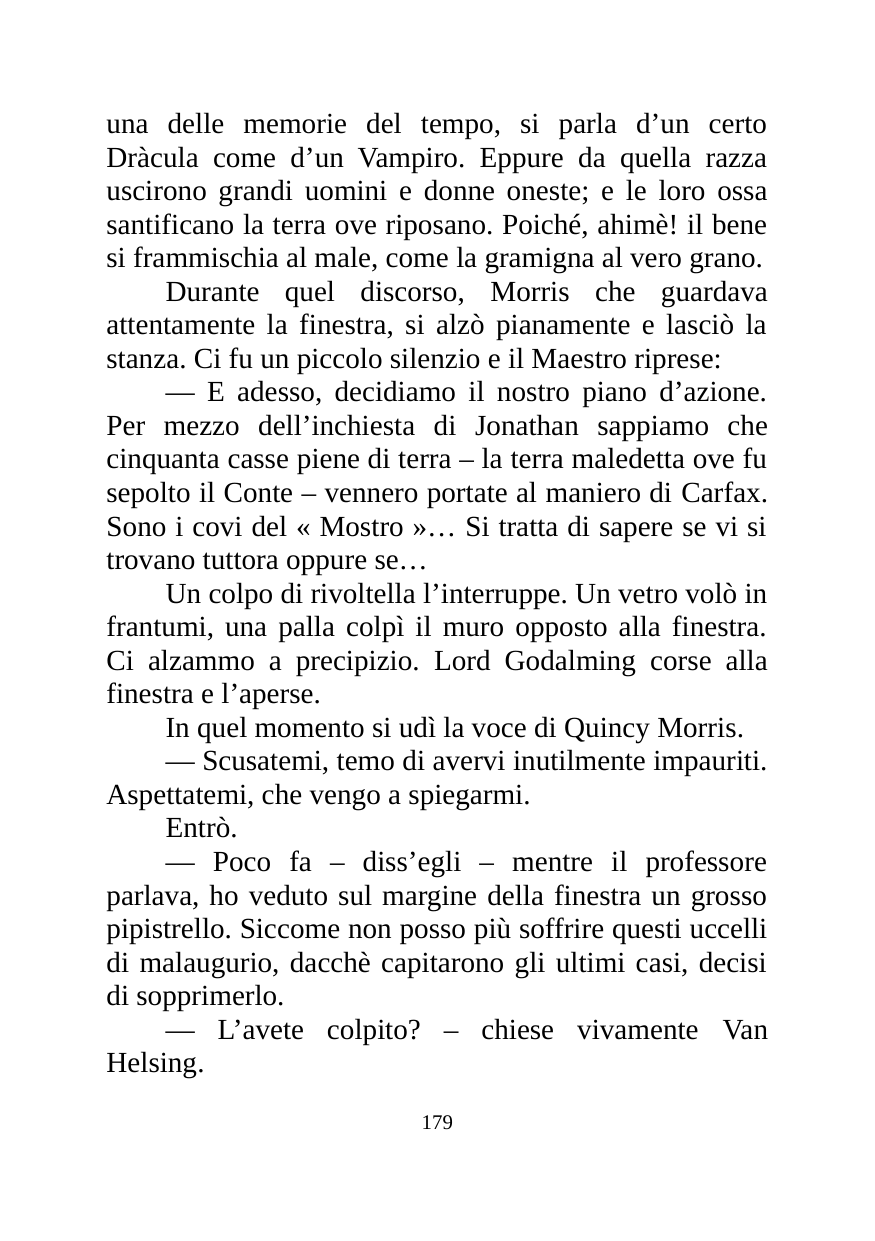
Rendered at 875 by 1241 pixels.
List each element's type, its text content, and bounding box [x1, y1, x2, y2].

text In quel momento si udì la voce di Quincy Morris. [106, 710, 768, 743]
text una delle memorie del tempo, si parla d’un certo Dràcula come d’un Vampiro. Eppure da quella razza uscirono grandi uomini e donne oneste; e le loro ossa santificano la terra ove riposano. Poiché, ahimè! il bene si frammischia al male, come la gramigna al vero grano. [106, 106, 768, 274]
text — E adesso, decidiamo il nostro piano d’azione. Per mezzo dell’inchiesta di Jonathan sappiamo che cinquanta casse piene di terra – la terra maledetta ove fu sepolto il Conte – vennero portate al maniero di Carfax. Sono i covi del « Mostro »… Si tratta di sapere se vi si trovano tuttora oppure se… [106, 374, 768, 576]
text — Scusatemi, temo di avervi inutilmente impauriti. Aspettatemi, che vengo a spiegarmi. [106, 743, 768, 811]
text Entrò. [106, 811, 768, 844]
text — Poco fa – diss’egli – mentre il professore parlava, ho veduto sul margine della finestra un grosso pipistrello. Siccome non posso più soffrire questi uccelli di malaugurio, dacchè capitarono gli ultimi casi, decisi di sopprimerlo. [106, 844, 768, 1012]
text — L’avete colpito? – chiese vivamente Van Helsing. [106, 1012, 768, 1079]
text Durante quel discorso, Morris che guardava attentamente la finestra, si alzò pianamente e lasciò la stanza. Ci fu un piccolo silenzio e il Maestro riprese: [106, 274, 768, 374]
text Un colpo di rivoltella l’interruppe. Un vetro volò in frantumi, una palla colpì il muro opposto alla finestra. Ci alzammo a precipizio. Lord Godalming corse alla finestra e l’aperse. [106, 576, 768, 710]
